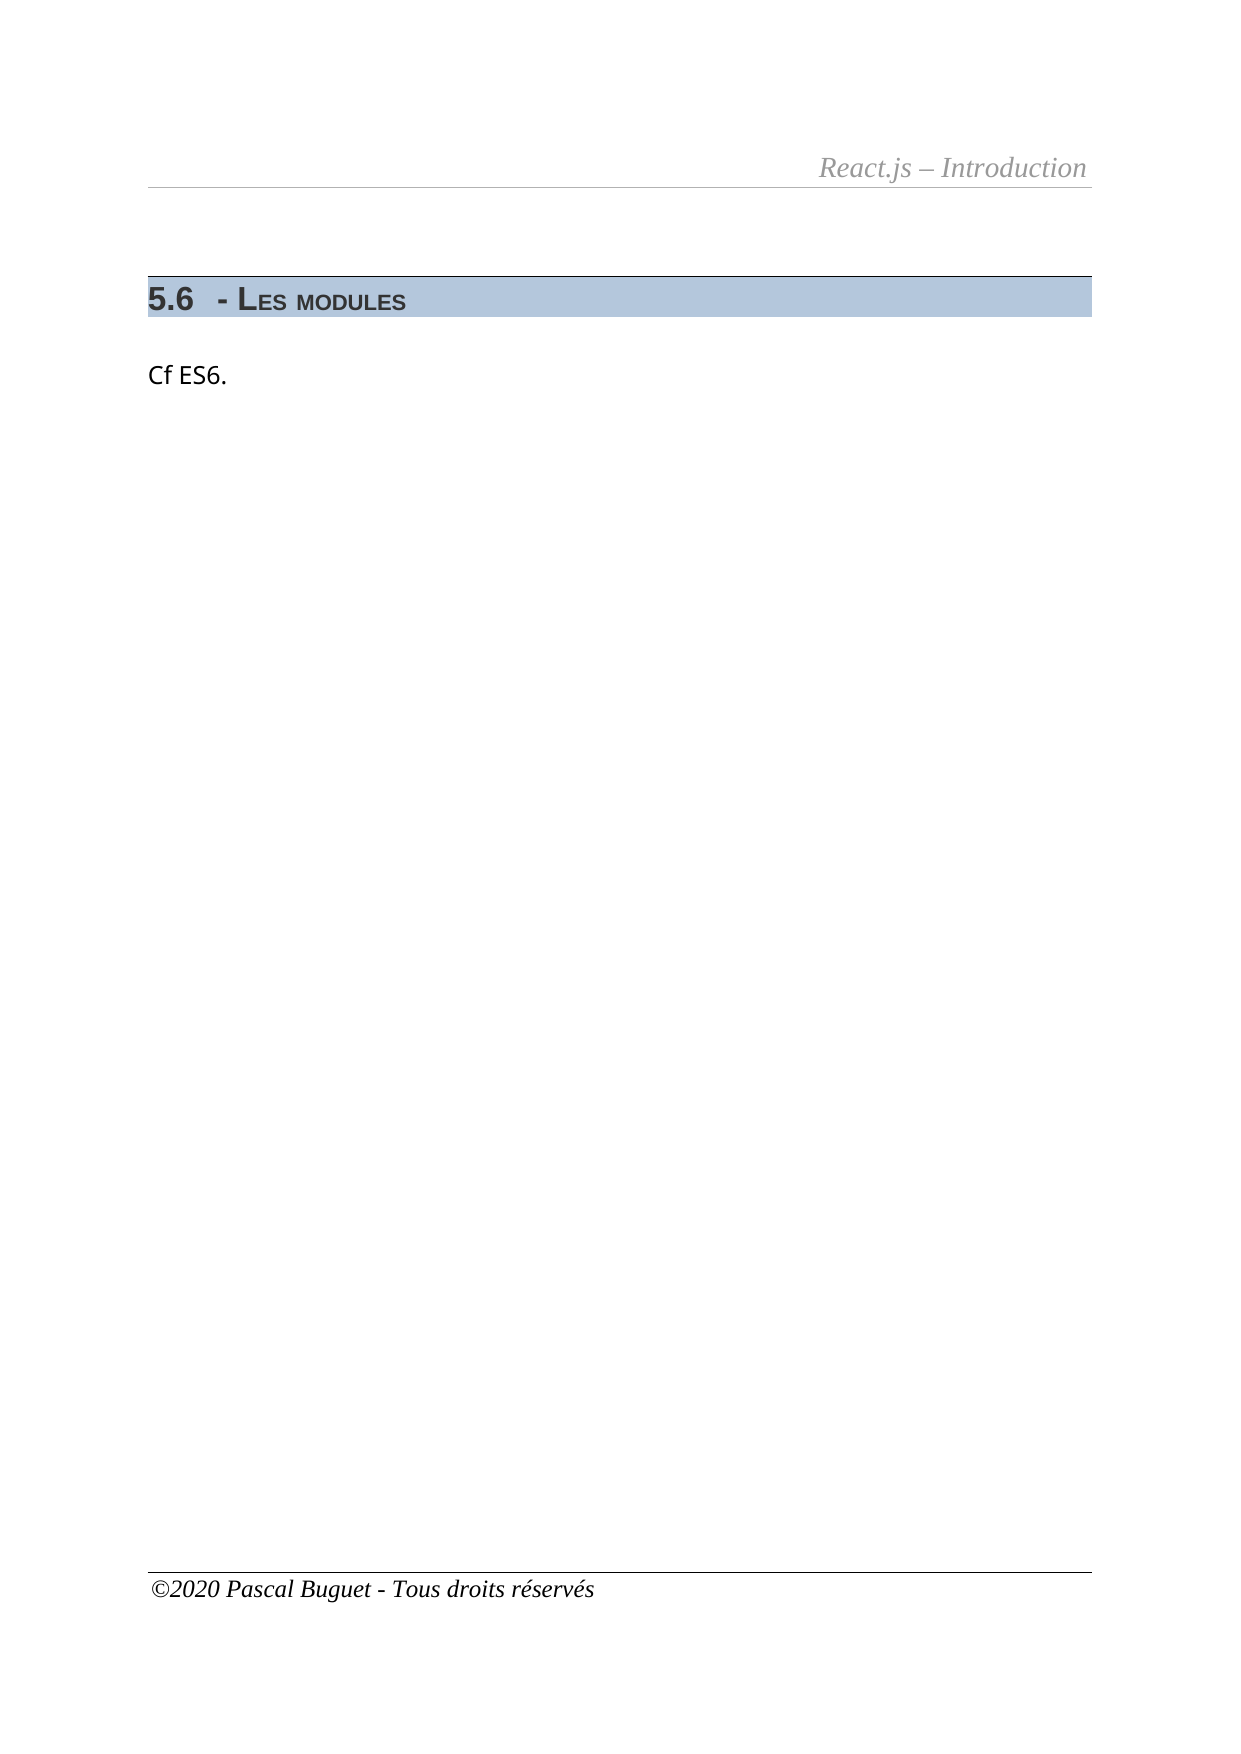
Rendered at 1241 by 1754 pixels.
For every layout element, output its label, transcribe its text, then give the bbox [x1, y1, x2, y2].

subtitle - Les modules [148, 277, 1092, 317]
text Cf ES6. [148, 358, 1092, 392]
